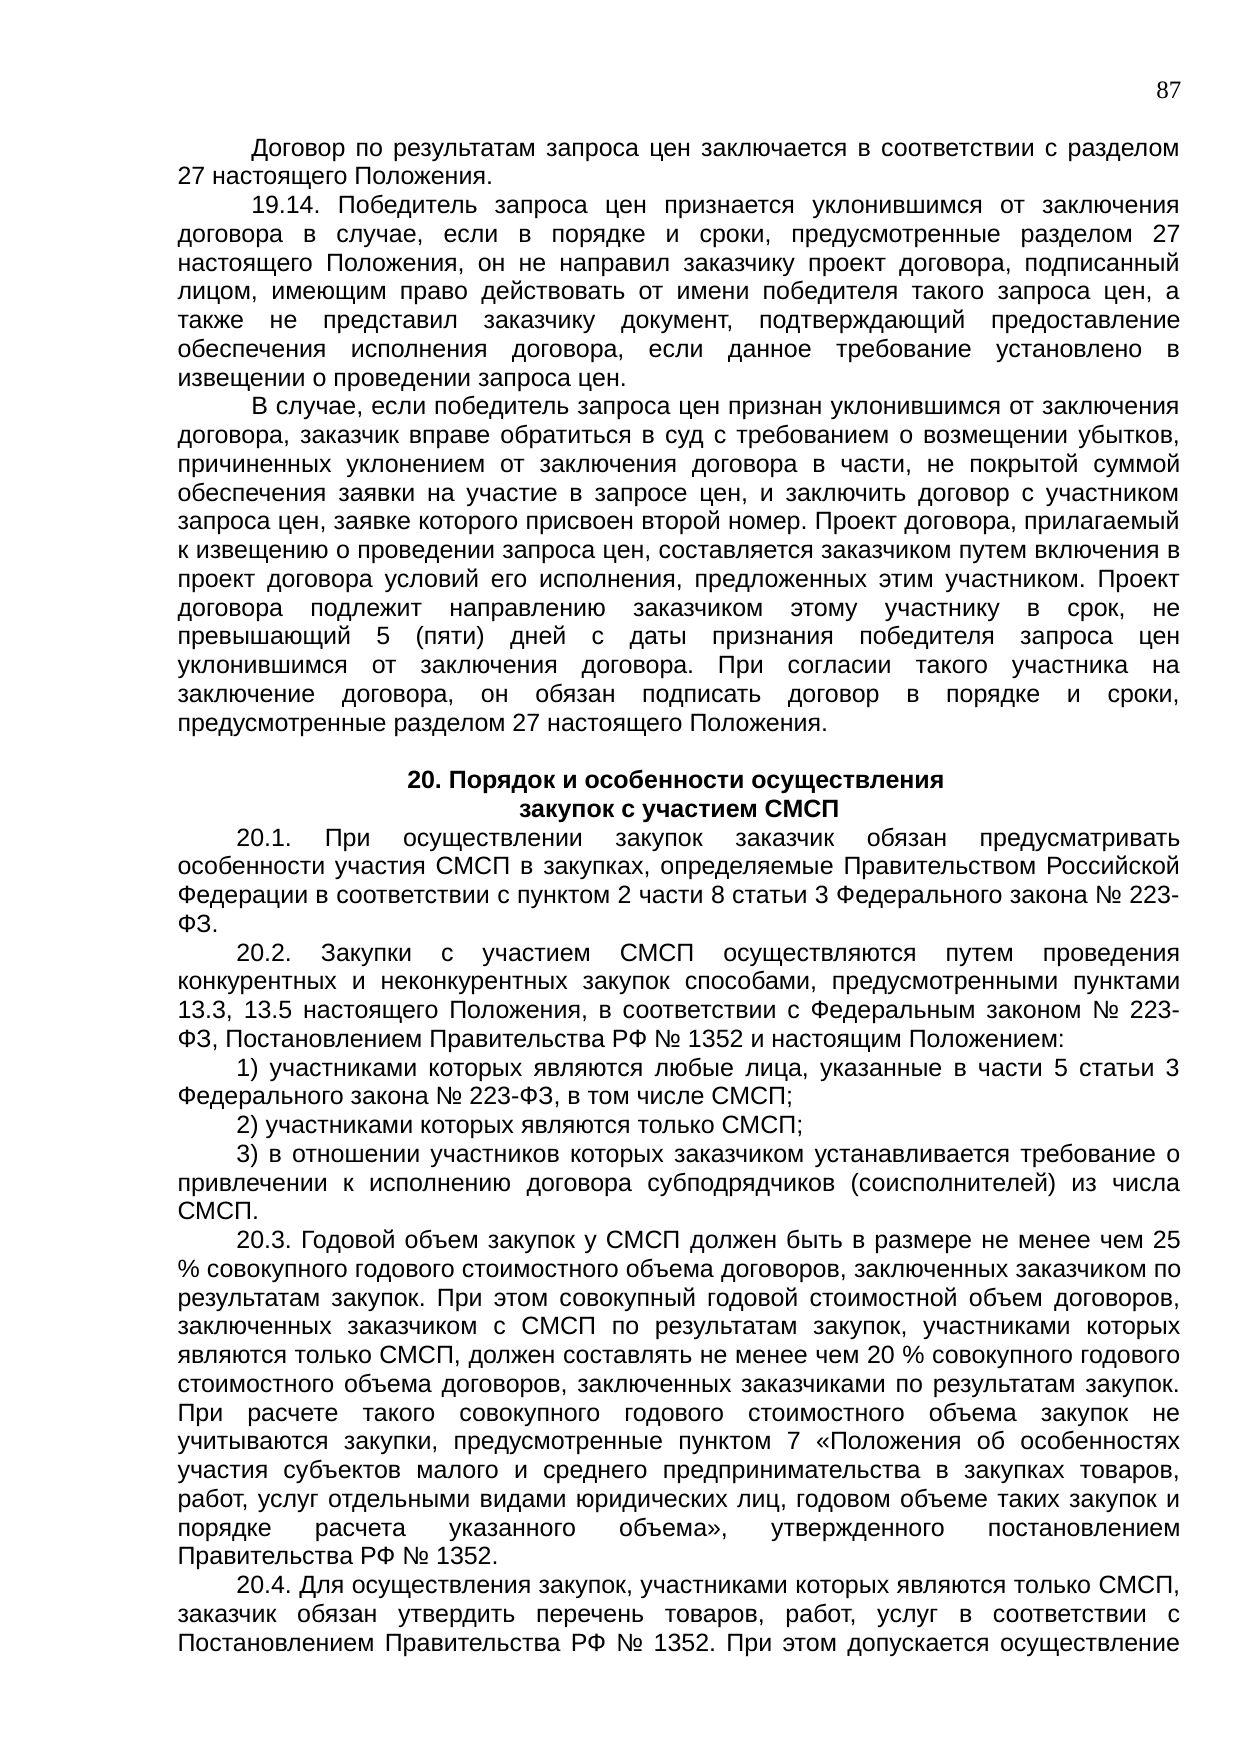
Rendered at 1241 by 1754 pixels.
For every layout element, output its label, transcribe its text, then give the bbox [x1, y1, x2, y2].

text 2) участниками которых являются только СМСП; [177, 1110, 1181, 1139]
text 20.1. При осуществлении закупок заказчик обязан предусматривать особенности участия СМСП в закупках, определяемые Правительством Российской Федерации в соответствии с пунктом 2 части 8 статьи 3 Федерального закона № 223-ФЗ. [177, 822, 1181, 937]
text Договор по результатам запроса цен заключается в соответствии с разделом 27 настоящего Положения. [177, 132, 1181, 190]
text 20.3. Годовой объем закупок у СМСП должен быть в размере не менее чем 25 % совокупного годового стоимостного объема договоров, заключенных заказчиком по результатам закупок. При этом совокупный годовой стоимостной объем договоров, заключенных заказчиком с СМСП по результатам закупок, участниками которых являются только СМСП, должен составлять не менее чем 20 % совокупного годового стоимостного объема договоров, заключенных заказчиками по результатам закупок. При расчете такого совокупного годового стоимостного объема закупок не учитываются закупки, предусмотренные пунктом 7 «Положения об особенностях участия субъектов малого и среднего предпринимательства в закупках товаров, работ, услуг отдельными видами юридических лиц, годовом объеме таких закупок и порядке расчета указанного объема», утвержденного постановлением Правительства РФ № 1352. [177, 1225, 1181, 1570]
text закупок с участием СМСП [177, 794, 1181, 822]
text В случае, если победитель запроса цен признан уклонившимся от заключения договора, заказчик вправе обратиться в суд с требованием о возмещении убытков, причиненных уклонением от заключения договора в части, не покрытой суммой обеспечения заявки на участие в запросе цен, и заключить договор с участником запроса цен, заявке которого присвоен второй номер. Проект договора, прилагаемый к извещению о проведении запроса цен, составляется заказчиком путем включения в проект договора условий его исполнения, предложенных этим участником. Проект договора подлежит направлению заказчиком этому участнику в срок, не превышающий 5 (пяти) дней с даты признания победителя запроса цен уклонившимся от заключения договора. При согласии такого участника на заключение договора, он обязан подписать договор в порядке и сроки, предусмотренные разделом 27 настоящего Положения. [177, 391, 1181, 736]
text 1) участниками которых являются любые лица, указанные в части 5 статьи 3 Федерального закона № 223-ФЗ, в том числе СМСП; [177, 1052, 1181, 1110]
text 20. Порядок и особенности осуществления [177, 765, 1181, 794]
text 20.2. Закупки с участием СМСП осуществляются путем проведения конкурентных и неконкурентных закупок способами, предусмотренными пунктами 13.3, 13.5 настоящего Положения, в соответствии с Федеральным законом № 223-ФЗ, Постановлением Правительства РФ № 1352 и настоящим Положением: [177, 937, 1181, 1052]
text 3) в отношении участников которых заказчиком устанавливается требование о привлечении к исполнению договора субподрядчиков (соисполнителей) из числа СМСП. [177, 1139, 1181, 1225]
text 19.14. Победитель запроса цен признается уклонившимся от заключения договора в случае, если в порядке и сроки, предусмотренные разделом 27 настоящего Положения, он не направил заказчику проект договора, подписанный лицом, имеющим право действовать от имени победителя такого запроса цен, а также не представил заказчику документ, подтверждающий предоставление обеспечения исполнения договора, если данное требование установлено в извещении о проведении запроса цен. [177, 190, 1181, 391]
text 20.4. Для осуществления закупок, участниками которых являются только СМСП, заказчик обязан утвердить перечень товаров, работ, услуг в соответствии с Постановлением Правительства РФ № 1352. При этом допускается осуществление [177, 1570, 1181, 1656]
